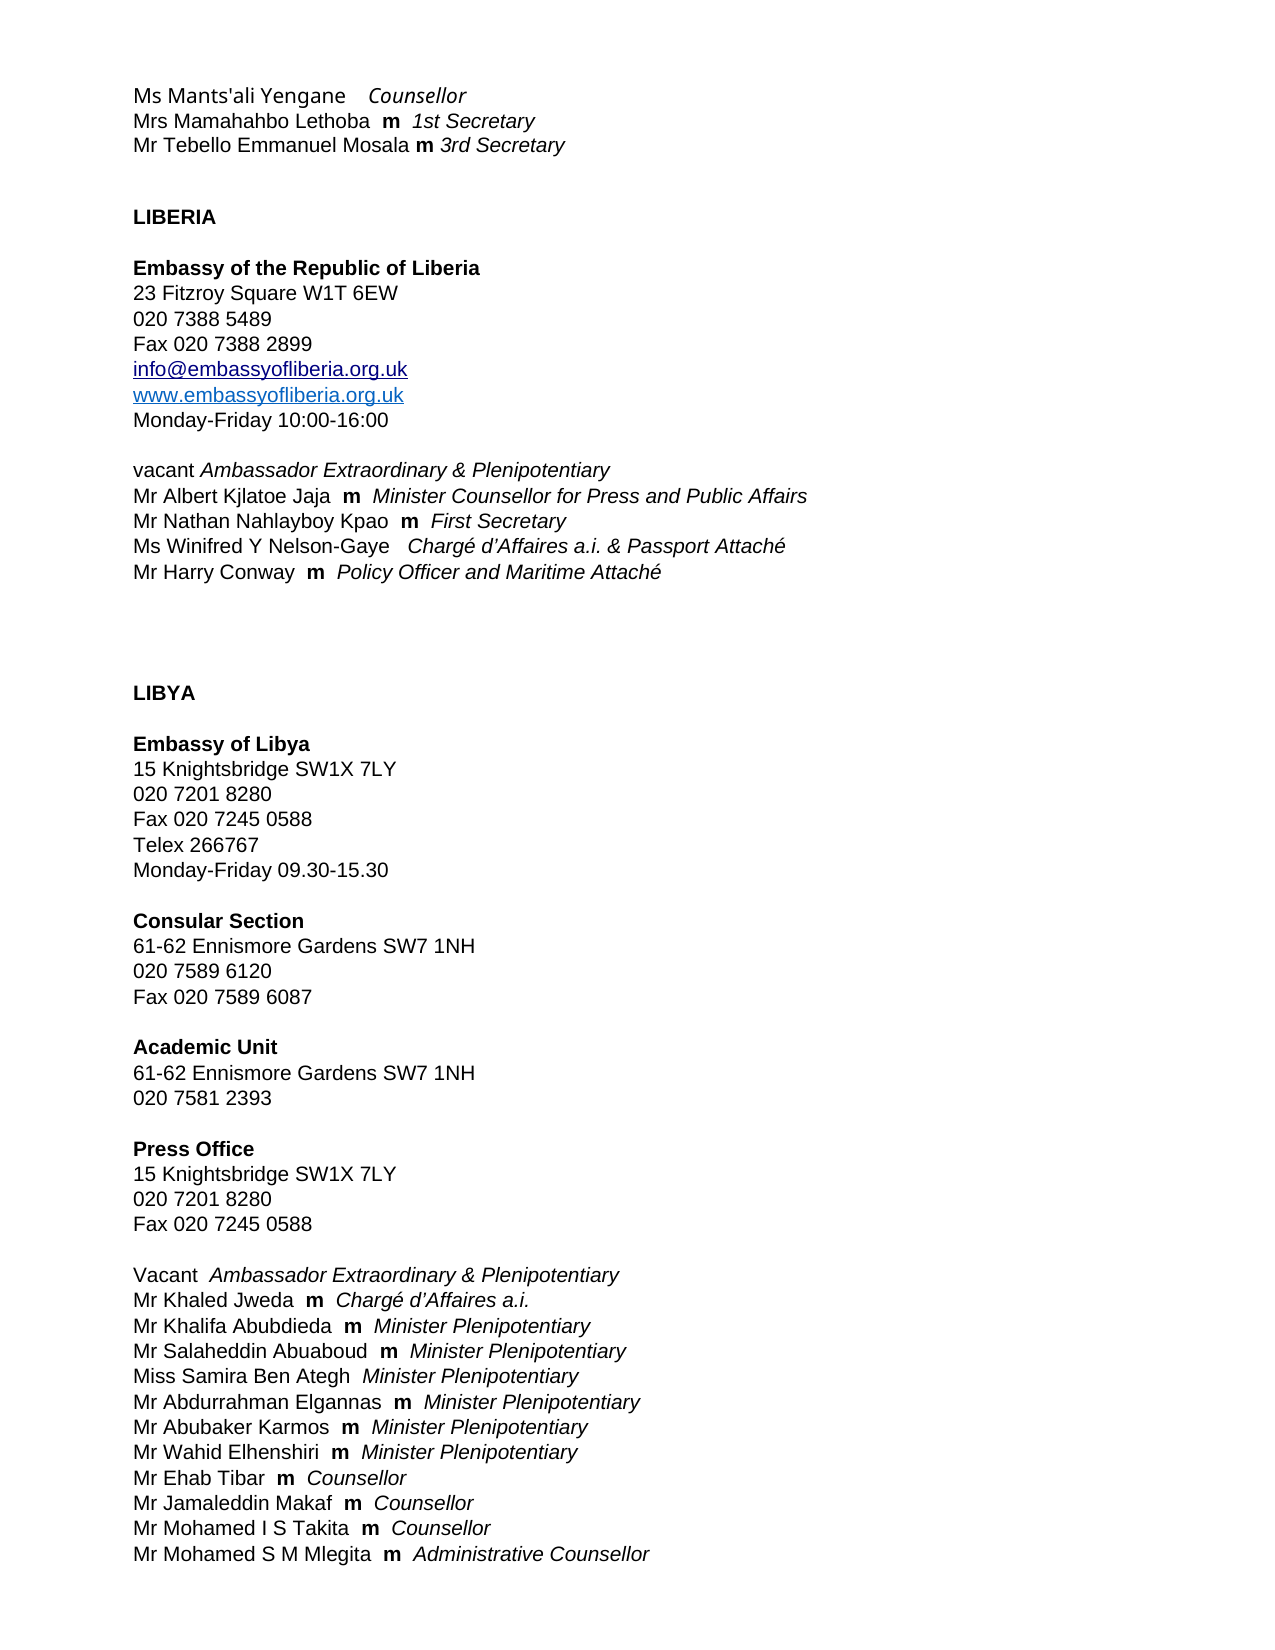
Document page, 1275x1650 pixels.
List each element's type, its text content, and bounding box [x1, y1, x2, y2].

text Mr Salaheddin Abuaboud m Minister Plenipotentiary [133, 1339, 1181, 1363]
text Mrs Mamahahbo Lethoba m 1st Secretary [133, 109, 1181, 133]
text 020 7201 8280 [133, 782, 1181, 806]
text Press Office [133, 1136, 1181, 1160]
text 020 7388 5489 [133, 306, 1181, 330]
text Miss Samira Ben Ategh Minister Plenipotentiary [133, 1364, 1181, 1388]
text Mr Harry Conway m Policy Officer and Maritime Attaché [133, 559, 1181, 583]
text 61-62 Ennismore Gardens SW7 1NH [133, 934, 1181, 958]
text Mr Ehab Tibar m Counsellor [133, 1465, 1181, 1489]
text Mr Wahid Elhenshiri m Minister Plenipotentiary [133, 1440, 1181, 1464]
text Mr Jamaleddin Makaf m Counsellor [133, 1491, 1181, 1515]
text Mr Nathan Nahlayboy Kpao m First Secretary [133, 509, 1181, 533]
text Embassy of the Republic of Liberia [133, 256, 1181, 280]
text info@embassyofliberia.org.uk [133, 357, 1181, 381]
text Vacant Ambassador Extraordinary & Plenipotentiary [133, 1263, 1181, 1287]
text Embassy of Libya [133, 731, 1181, 755]
text Fax 020 7245 0588 [133, 807, 1181, 831]
text Telex 266767 [133, 833, 1181, 857]
text Consular Section [133, 908, 1181, 932]
text Mr Albert Kjlatoe Jaja m Minister Counsellor for Press and Public Affairs [133, 484, 1181, 508]
text Fax 020 7388 2899 [133, 332, 1181, 356]
text Ms Mants'ali Yengane Counsellor [133, 81, 1181, 109]
text 15 Knightsbridge SW1X 7LY [133, 757, 1181, 781]
text Mr Abubaker Karmos m Minister Plenipotentiary [133, 1415, 1181, 1439]
text 020 7589 6120 [133, 959, 1181, 983]
text Mr Abdurrahman Elgannas m Minister Plenipotentiary [133, 1389, 1181, 1413]
text vacant Ambassador Extraordinary & Plenipotentiary [133, 458, 1181, 482]
text 020 7201 8280 [133, 1187, 1181, 1211]
text 15 Knightsbridge SW1X 7LY [133, 1162, 1181, 1186]
text Ms Winifred Y Nelson-Gaye Chargé d’Affaires a.i. & Passport Attaché [133, 534, 1181, 558]
text Fax 020 7589 6087 [133, 984, 1181, 1008]
text Mr Tebello Emmanuel Mosala m 3rd Secretary [133, 133, 1181, 157]
text Mr Mohamed S M Mlegita m Administrative Counsellor [133, 1541, 1181, 1565]
text Fax 020 7245 0588 [133, 1212, 1181, 1236]
text Mr Khalifa Abubdieda m Minister Plenipotentiary [133, 1313, 1181, 1337]
text Monday-Friday 10:00-16:00 [133, 408, 1181, 432]
text Monday-Friday 09.30-15.30 [133, 858, 1181, 882]
text LIBYA [133, 681, 1181, 705]
text Academic Unit [133, 1035, 1181, 1059]
text Mr Mohamed I S Takita m Counsellor [133, 1516, 1181, 1540]
text Mr Khaled Jweda m Chargé d’Affaires a.i. [133, 1288, 1181, 1312]
text 020 7581 2393 [133, 1086, 1181, 1110]
text LIBERIA [133, 205, 1181, 229]
text www.embassyofliberia.org.uk [133, 382, 1181, 406]
text 23 Fitzroy Square W1T 6EW [133, 281, 1181, 305]
text 61-62 Ennismore Gardens SW7 1NH [133, 1060, 1181, 1084]
